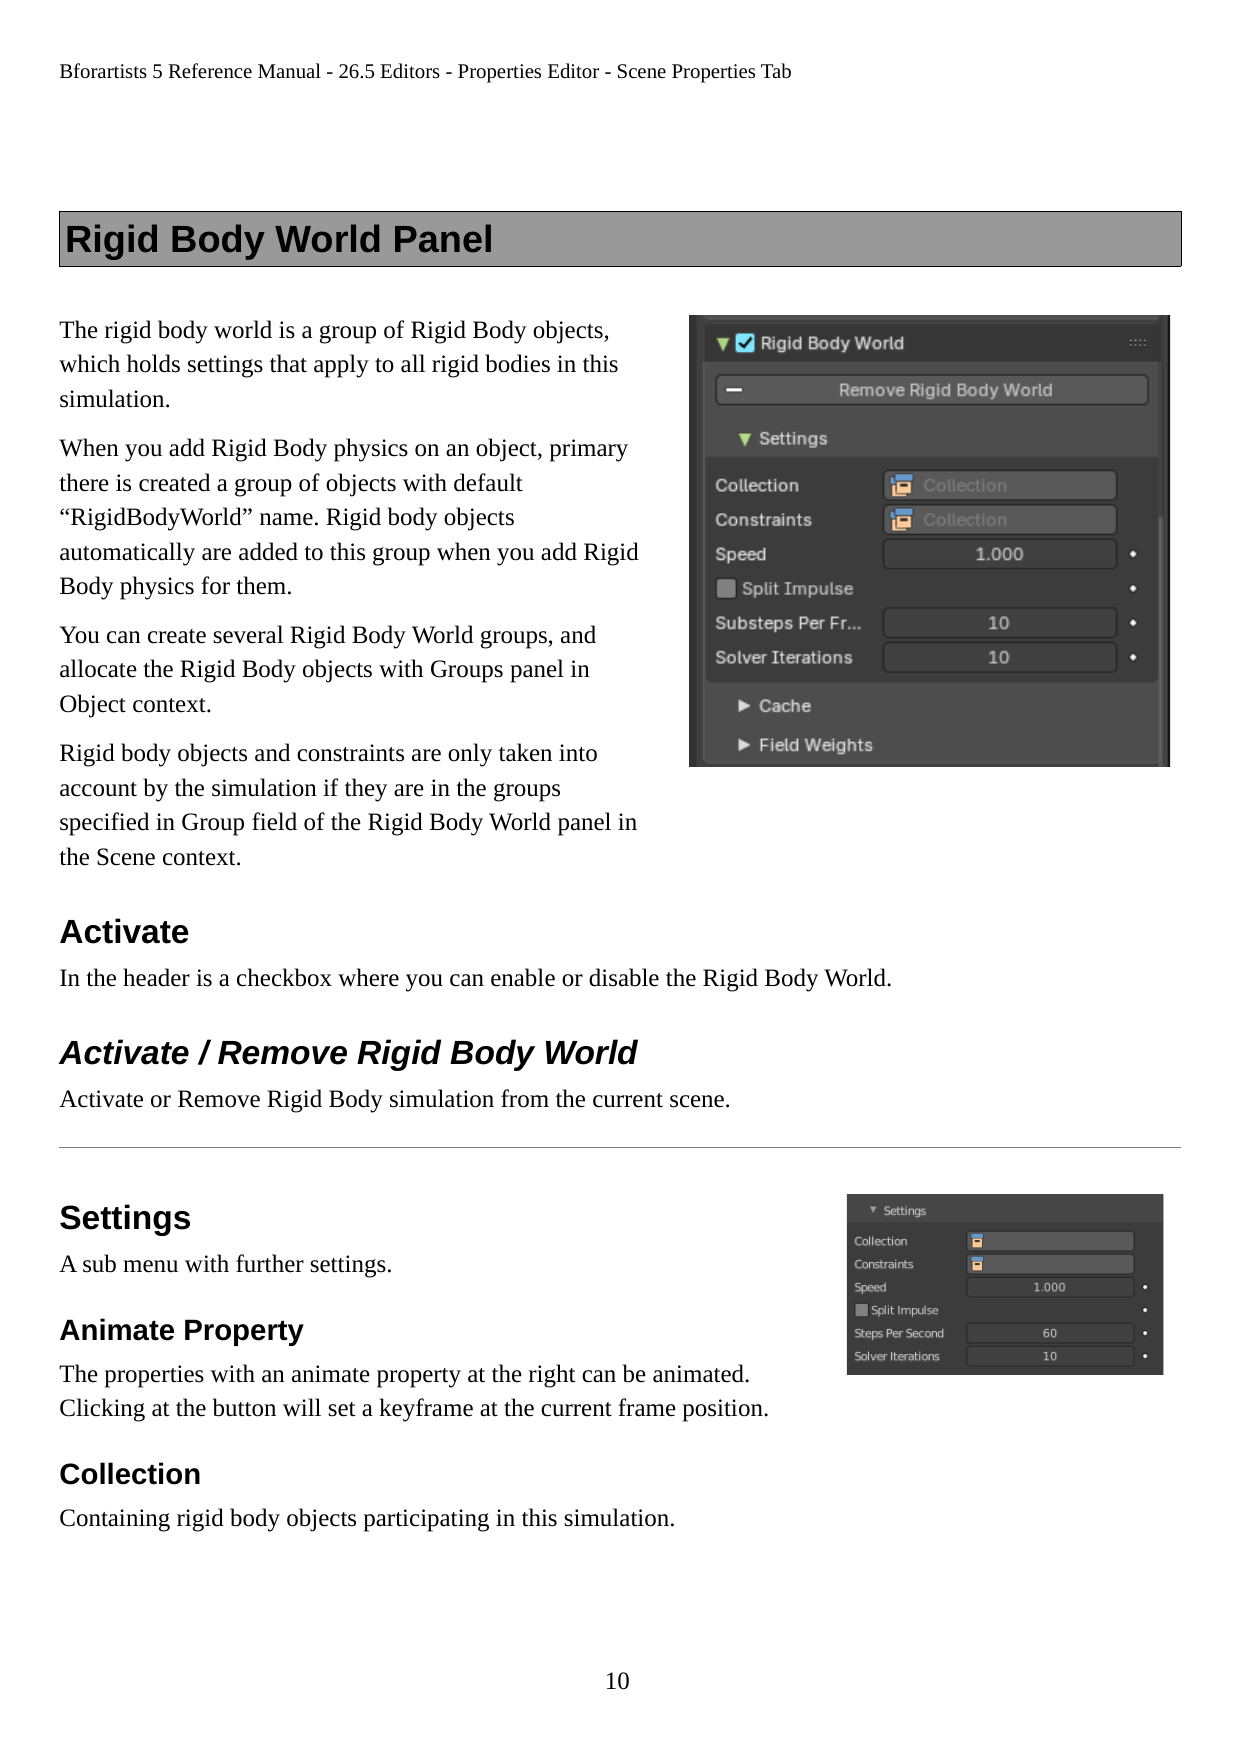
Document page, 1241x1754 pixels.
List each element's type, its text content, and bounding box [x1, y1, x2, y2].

subtitle Activate [59, 911, 1181, 950]
text Activate or Remove Rigid Body simulation from the current scene. [59, 1084, 1181, 1112]
subtitle Activate / Remove Rigid Body World [59, 1032, 1181, 1071]
subtitle Animate Property [59, 1312, 846, 1346]
text Rigid body objects and constraints are only taken into account by the simulation if they are in the groups specified in Group field of the Rigid Body World panel in the Scene context. [59, 738, 1181, 870]
text Containing rigid body objects participating in this simulation. [59, 1503, 1181, 1532]
text When you add Rigid Body physics on an object, primary there is created a group of objects with default “RigidBodyWorld” name. Rigid body objects automatically are added to this group when you add Rigid Body physics for them. [59, 433, 689, 600]
picture [689, 315, 1171, 767]
subtitle [1164, 1312, 1181, 1346]
text You can create several Rigid Body World groups, and allocate the Rigid Body objects with Groups panel in Object context. [59, 620, 689, 718]
subtitle Settings [59, 1198, 846, 1236]
text A sub menu with further settings. [59, 1249, 846, 1278]
text In the header is a checkbox where you can enable or disable the Rigid Body World. [59, 963, 1181, 991]
picture [846, 1194, 1164, 1375]
table_header Rigid Body World Panel [60, 212, 1181, 266]
text The properties with an animate property at the right can be animated. Clicking at the button will set a keyframe at the current frame position. [59, 1359, 1181, 1422]
text The rigid body world is a group of Rigid Body objects, which holds settings that apply to all rigid bodies in this simulation. [59, 315, 689, 413]
subtitle Collection [59, 1457, 1181, 1491]
subtitle [1164, 1198, 1181, 1236]
